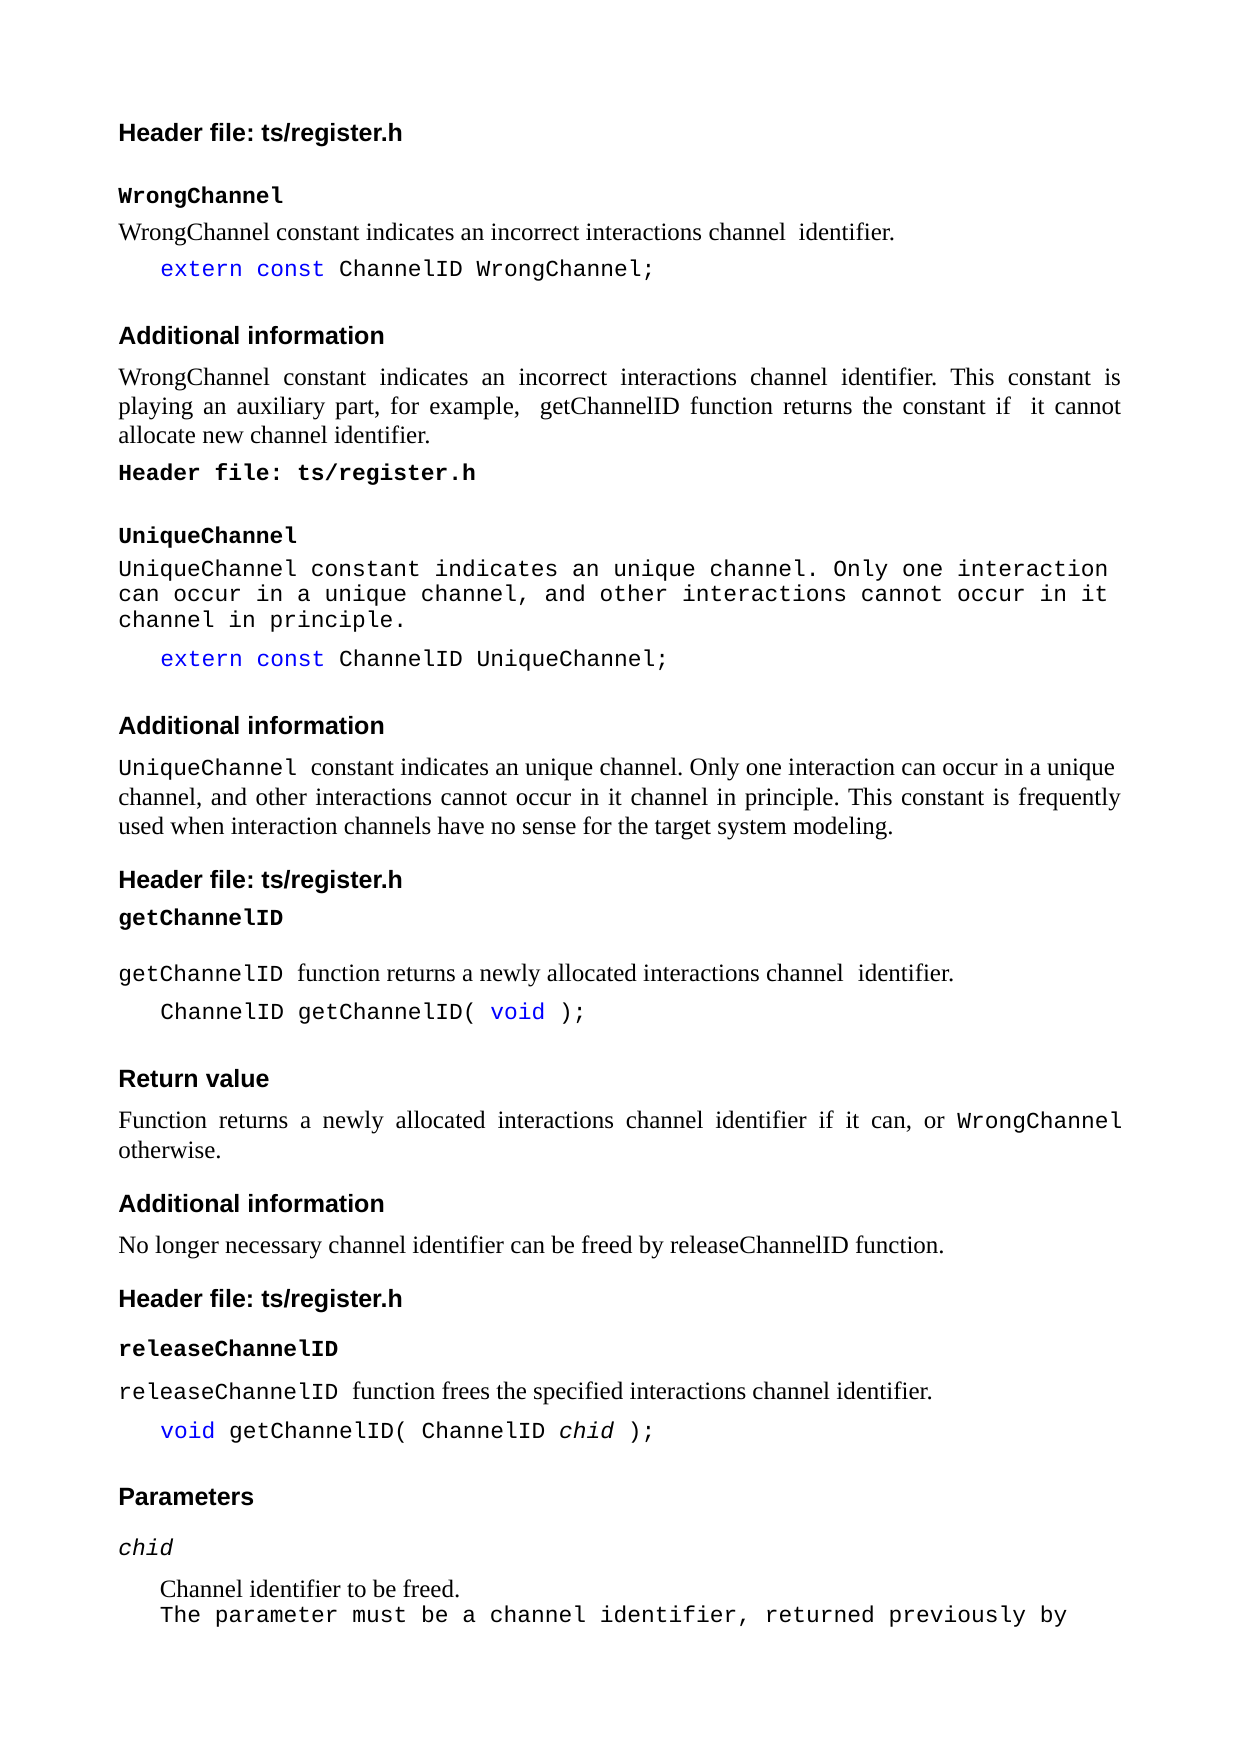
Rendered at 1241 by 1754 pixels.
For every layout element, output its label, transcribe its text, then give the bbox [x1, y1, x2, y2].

text channel, and other interactions cannot occur in it channel in principle. This constant is frequently used when interaction channels have no sense for the target system modeling. [118, 782, 1122, 839]
subtitle Header file: ts/register.h [118, 1284, 1122, 1313]
text UniqueChannel constant indicates an unique channel. Only one interaction can occur in a unique channel, and other interactions cannot occur in it channel in principle. [118, 557, 1122, 635]
subtitle Parameters [118, 1482, 1122, 1511]
text getChannelID [118, 906, 1122, 932]
text The parameter must be a channel identifier, returned previously by [159, 1603, 1122, 1629]
text getChannelID function returns a newly allocated interactions channel identifier. [118, 958, 1122, 988]
text ChannelID getChannelID( void ); [160, 1000, 1122, 1026]
subtitle Additional information [118, 711, 1122, 739]
subtitle Additional information [118, 321, 1122, 350]
text Function returns a newly allocated interactions channel identifier if it can, or WrongChannel otherwise. [118, 1105, 1122, 1164]
text UniqueChannel constant indicates an unique channel. Only one interaction can occur in a unique [118, 752, 1122, 782]
text releaseChannelID [118, 1338, 1122, 1364]
text Channel identifier to be freed. [159, 1574, 1122, 1603]
subtitle Header file: ts/register.h [118, 864, 1122, 893]
text chid [118, 1536, 1122, 1562]
text extern const ChannelID UniqueChannel; [160, 647, 1122, 673]
subtitle Header file: ts/register.h [118, 118, 1122, 147]
subtitle Additional information [118, 1189, 1122, 1218]
subtitle WrongChannel [118, 184, 1122, 210]
text extern const ChannelID WrongChannel; [160, 258, 1122, 284]
subtitle UniqueChannel [118, 525, 1122, 551]
text WrongChannel constant indicates an incorrect interactions channel identifier. This constant is playing an auxiliary part, for example, getChannelID function returns the constant if it cannot allocate new channel identifier. [118, 362, 1122, 449]
text No longer necessary channel identifier can be freed by releaseChannelID function. [118, 1230, 1122, 1259]
text releaseChannelID function frees the specified interactions channel identifier. [118, 1376, 1122, 1406]
text void getChannelID( ChannelID chid ); [160, 1419, 1122, 1445]
subtitle Return value [118, 1064, 1122, 1093]
text WrongChannel constant indicates an incorrect interactions channel identifier. [118, 217, 1122, 245]
text Header file: ts/register.h [118, 461, 1122, 487]
